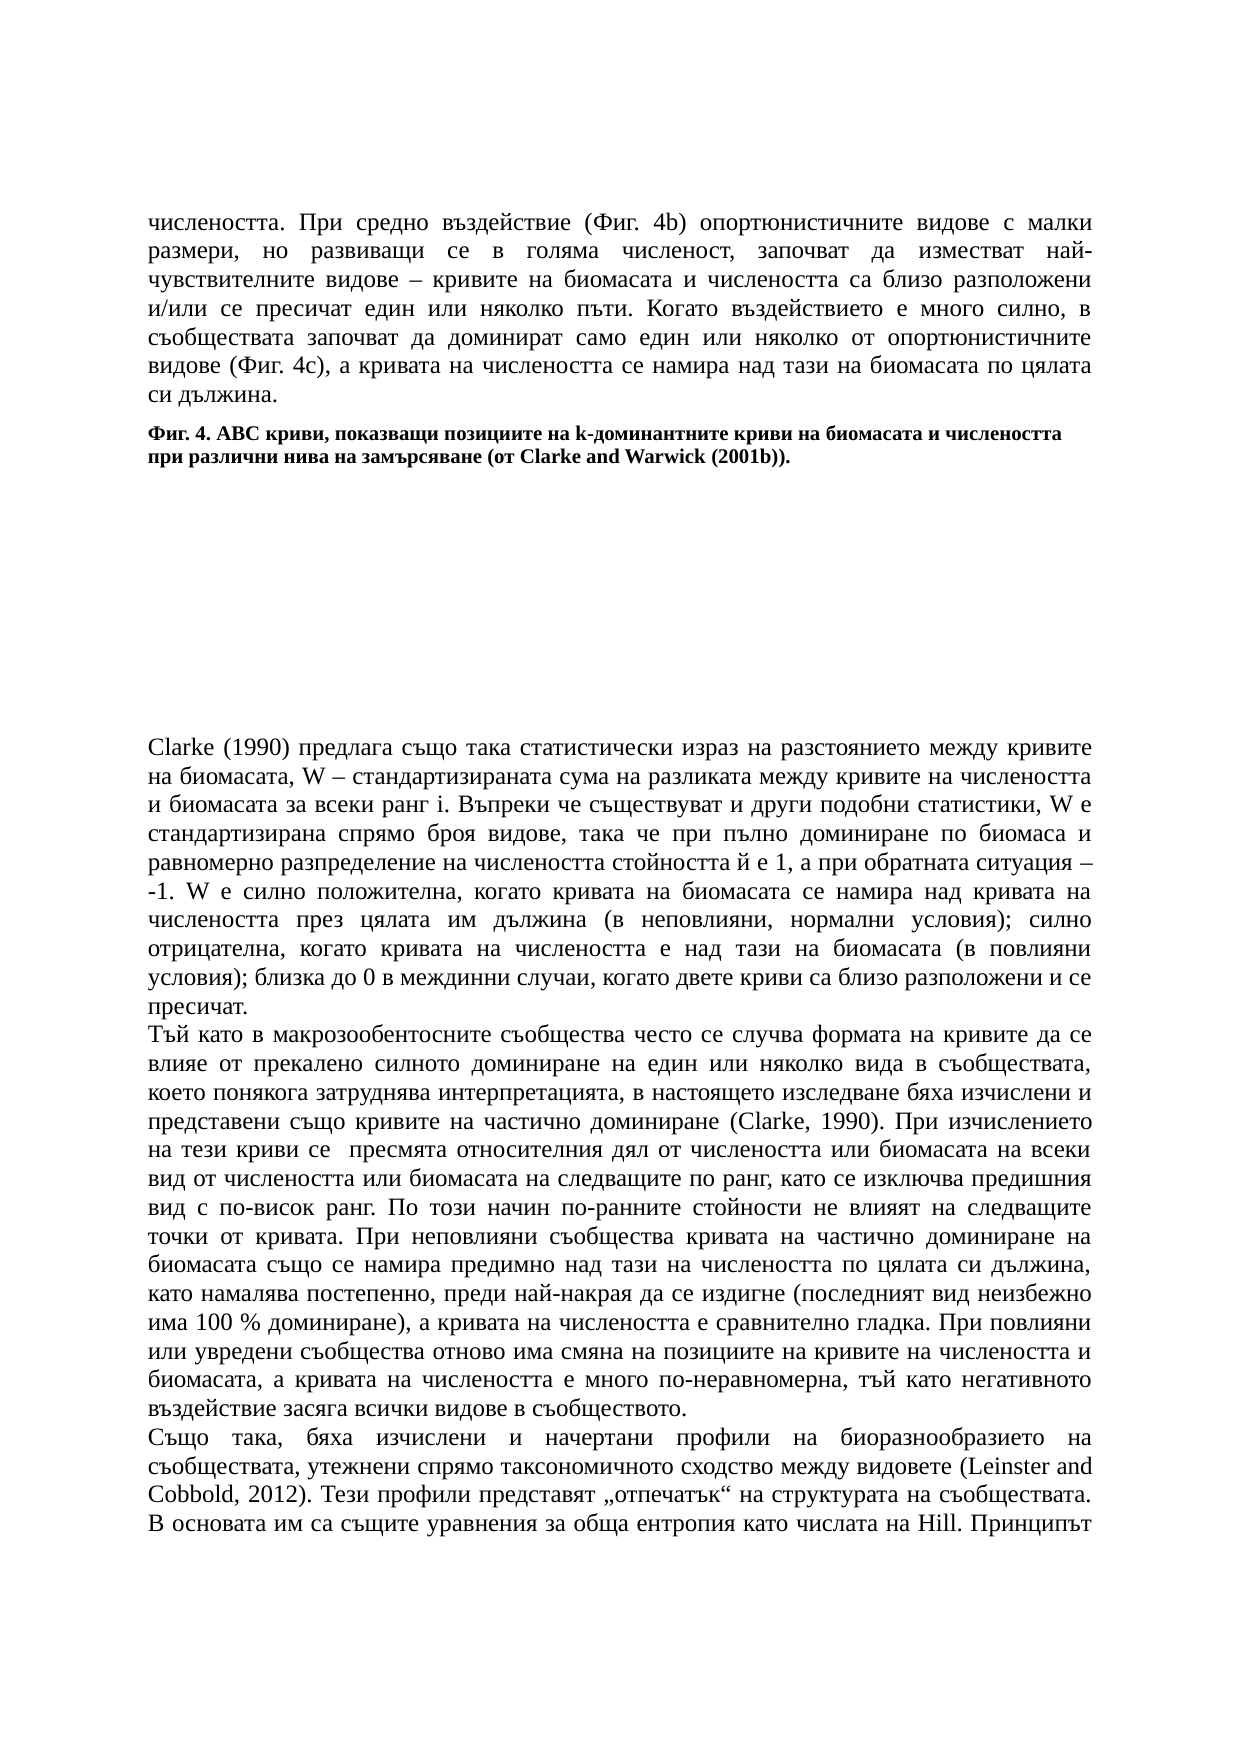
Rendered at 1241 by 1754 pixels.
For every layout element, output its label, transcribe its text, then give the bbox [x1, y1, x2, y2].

text Тъй като в макрозообентосните съобщества често се случва формата на кривите да се влияе от прекалено силното доминиране на един или няколко вида в съобществата, което понякога затруднява интерпретацията, в настоящето изследване бяха изчислени и представени също кривите на частично доминиране (Clarke, 1990). При изчислението на тези криви се пресмята относителния дял от числеността или биомасата на всеки вид от числеността или биомасата на следващите по ранг, като се изключва предишния вид с по-висок ранг. По този начин по-ранните стойности не влияят на следващите точки от кривата. При неповлияни съобщества кривата на частично доминиране на биомасата също се намира предимно над тази на числеността по цялата си дължина, като намалява постепенно, преди най-накрая да се издигне (последният вид неизбежно има 100 % доминиране), а кривата на числеността е сравнително гладка. При повлияни или увредени съобщества отново има смяна на позициите на кривите на числеността и биомасата, а кривата на числеността е много по-неравномерна, тъй като негативното въздействие засяга всички видове в съобществото. [148, 1019, 1093, 1422]
text числеността. При средно въздействие (Фиг. 4b) опортюнистичните видове с малки размери, но развиващи се в голяма численост, започват да изместват най-чувствителните видове – кривите на биомасата и числеността са близо разположени и/или се пресичат един или няколко пъти. Когато въздействието е много силно, в съобществата започват да доминират само един или няколко от опортюнистичните видове (Фиг. 4c), а кривата на числеността се намира над тази на биомасата по цялата си дължина. [148, 207, 1093, 408]
text Clarke (1990) предлага също така статистически израз на разстоянието между кривите на биомасата, W – стандартизираната сума на разликата между кривите на числеността и биомасата за всеки ранг i. Въпреки че съществуват и други подобни статистики, W е стандартизирана спрямо броя видове, така че при пълно доминиране по биомаса и равномерно разпределение на числеността стойността й е 1, а при обратната ситуация – -1. W е силно положителна, когато кривата на биомасата се намира над кривата на числеността през цялата им дължина (в неповлияни, нормални условия); силно отрицателна, когато кривата на числеността е над тази на биомасата (в повлияни условия); близка до 0 в междинни случаи, когато двете криви са близо разположени и се пресичат. [148, 732, 1093, 1019]
text Също така, бяха изчислени и начертани профили на биоразнообразието на съобществата, утежнени спрямо таксономичното сходство между видовете (Leinster and Cobbold, 2012). Тези профили представят „отпечатък“ на структурата на съобществата. В основата им са същите уравнения за обща ентропия като числата на Hill. Принципът [148, 1422, 1093, 1537]
text Фиг. 4. ABC криви, показващи позициите на k-доминантните криви на биомасата и числеността при различни нива на замърсяване (от Clarke and Warwick (2001b)). [148, 420, 1063, 468]
